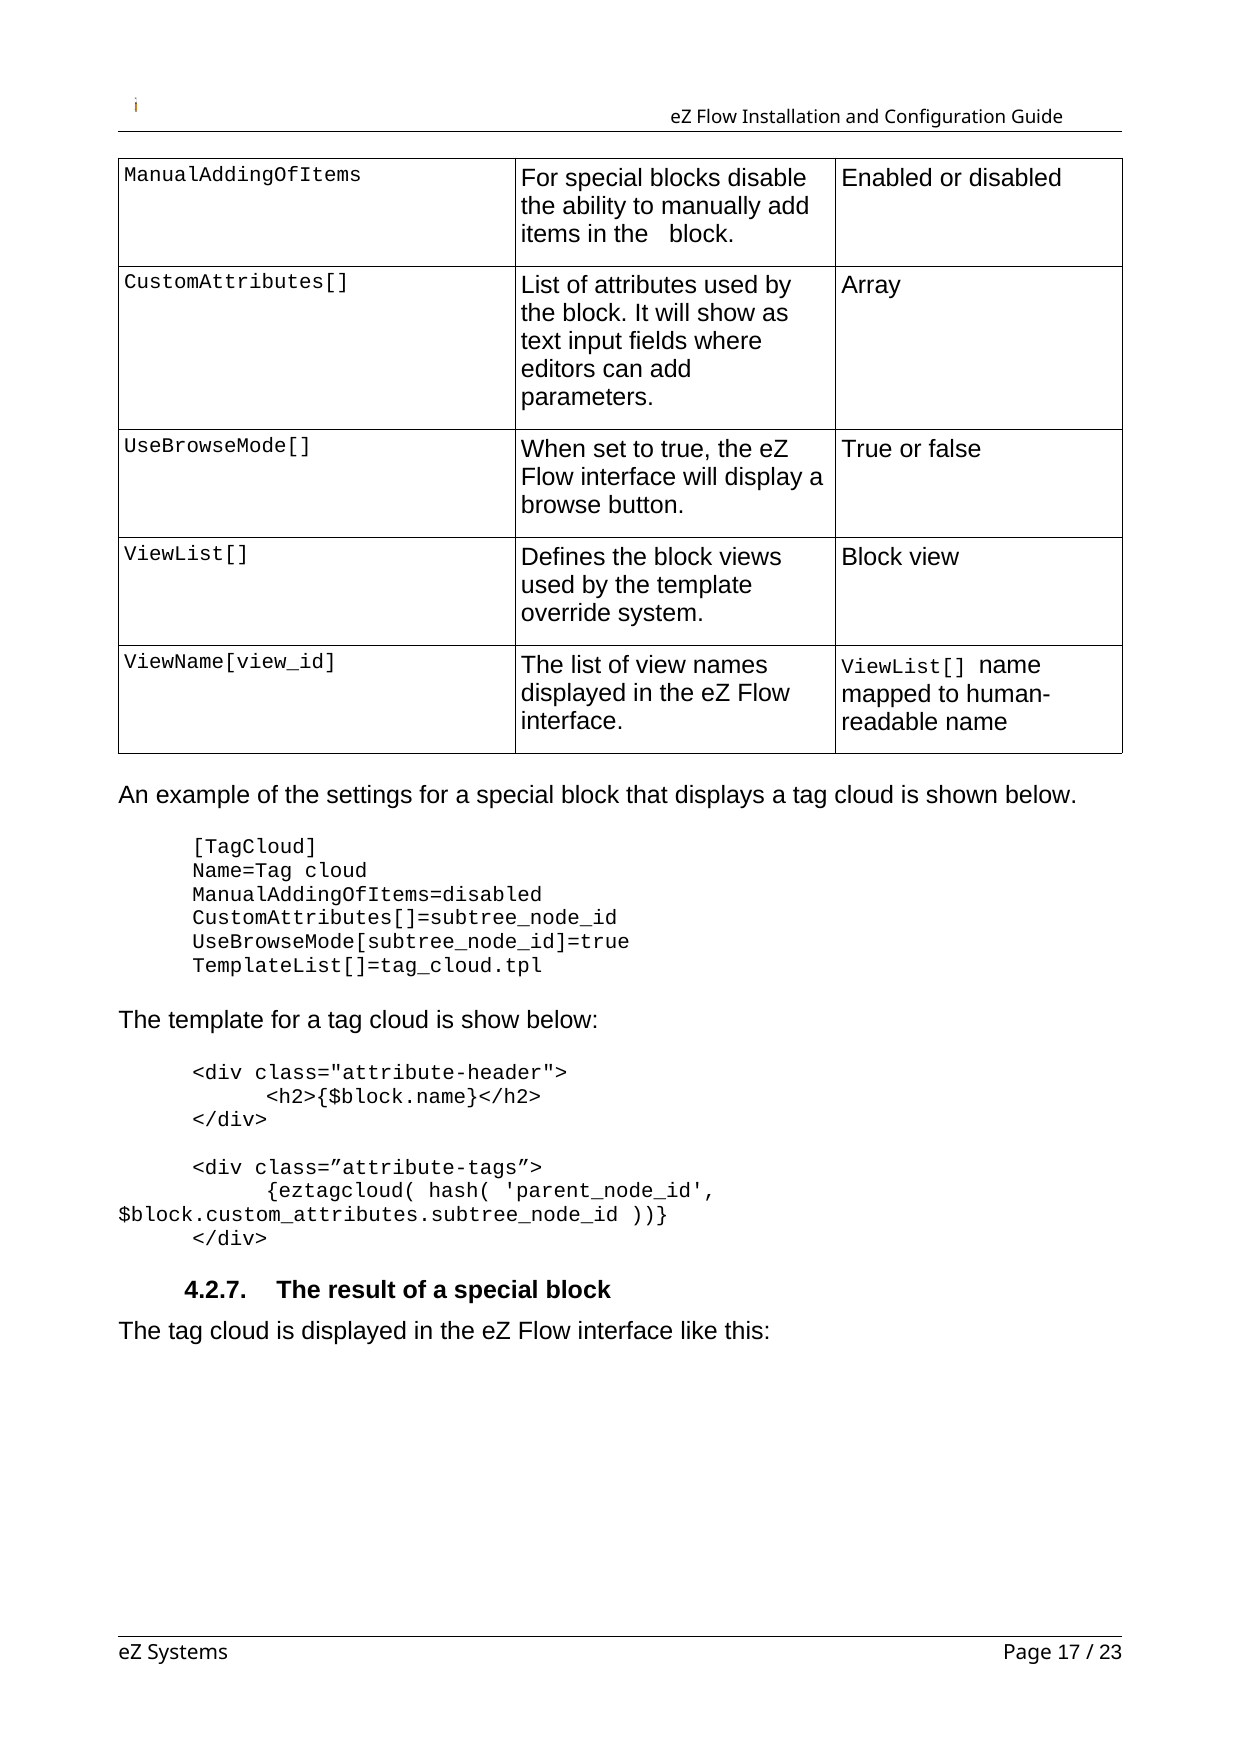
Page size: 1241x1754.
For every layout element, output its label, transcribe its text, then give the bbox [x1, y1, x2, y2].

table_cell When set to true, the eZ Flow interface will display a browse button. [516, 430, 835, 537]
text An example of the settings for a special block that displays a tag cloud is shown below. [118, 781, 1122, 808]
table_cell True or false [836, 430, 1122, 537]
text ManualAddingOfItems=disabled [192, 884, 1122, 907]
table_cell UseBrowseMode[] [119, 430, 515, 537]
text The template for a tag cloud is show below: [118, 1006, 1122, 1034]
text CustomAttributes[]=subtree_node_id [192, 907, 1122, 931]
text <div class="attribute-header"> [118, 1062, 1122, 1086]
text The tag cloud is displayed in the eZ Flow interface like this: [118, 1317, 1122, 1344]
subtitle The result of a special block [177, 1276, 1122, 1304]
table_cell ViewList[] name mapped to human-readable name [836, 646, 1122, 753]
text <div class=”attribute-tags”> [118, 1157, 1122, 1180]
table_cell Array [836, 267, 1122, 429]
text [TagCloud] [192, 836, 1122, 860]
table_cell CustomAttributes[] [119, 267, 515, 429]
table_cell ViewList[] [119, 538, 515, 645]
text {eztagcloud( hash( 'parent_node_id', [118, 1180, 1122, 1204]
text <h2>{$block.name}</h2> [118, 1086, 1122, 1109]
table_cell ManualAddingOfItems [119, 159, 515, 266]
text Name=Tag cloud [192, 860, 1122, 884]
text $block.custom_attributes.subtree_node_id ))} [118, 1204, 1122, 1228]
text TemplateList[]=tag_cloud.tpl [192, 955, 1122, 978]
text </div> [118, 1109, 1122, 1133]
table_cell Defines the block views used by the template override system. [516, 538, 835, 645]
text UseBrowseMode[subtree_node_id]=true [192, 931, 1122, 955]
table_cell List of attributes used by the block. It will show as text input fields where editors can add parameters. [516, 267, 835, 429]
table_cell Enabled or disabled [836, 159, 1122, 266]
table_cell ViewName[view_id] [119, 646, 515, 753]
table_cell The list of view names displayed in the eZ Flow interface. [516, 646, 835, 753]
table_cell For special blocks disable the ability to manually add items in the block. [516, 159, 835, 266]
text </div> [118, 1228, 1122, 1251]
table_cell Block view [836, 538, 1122, 645]
